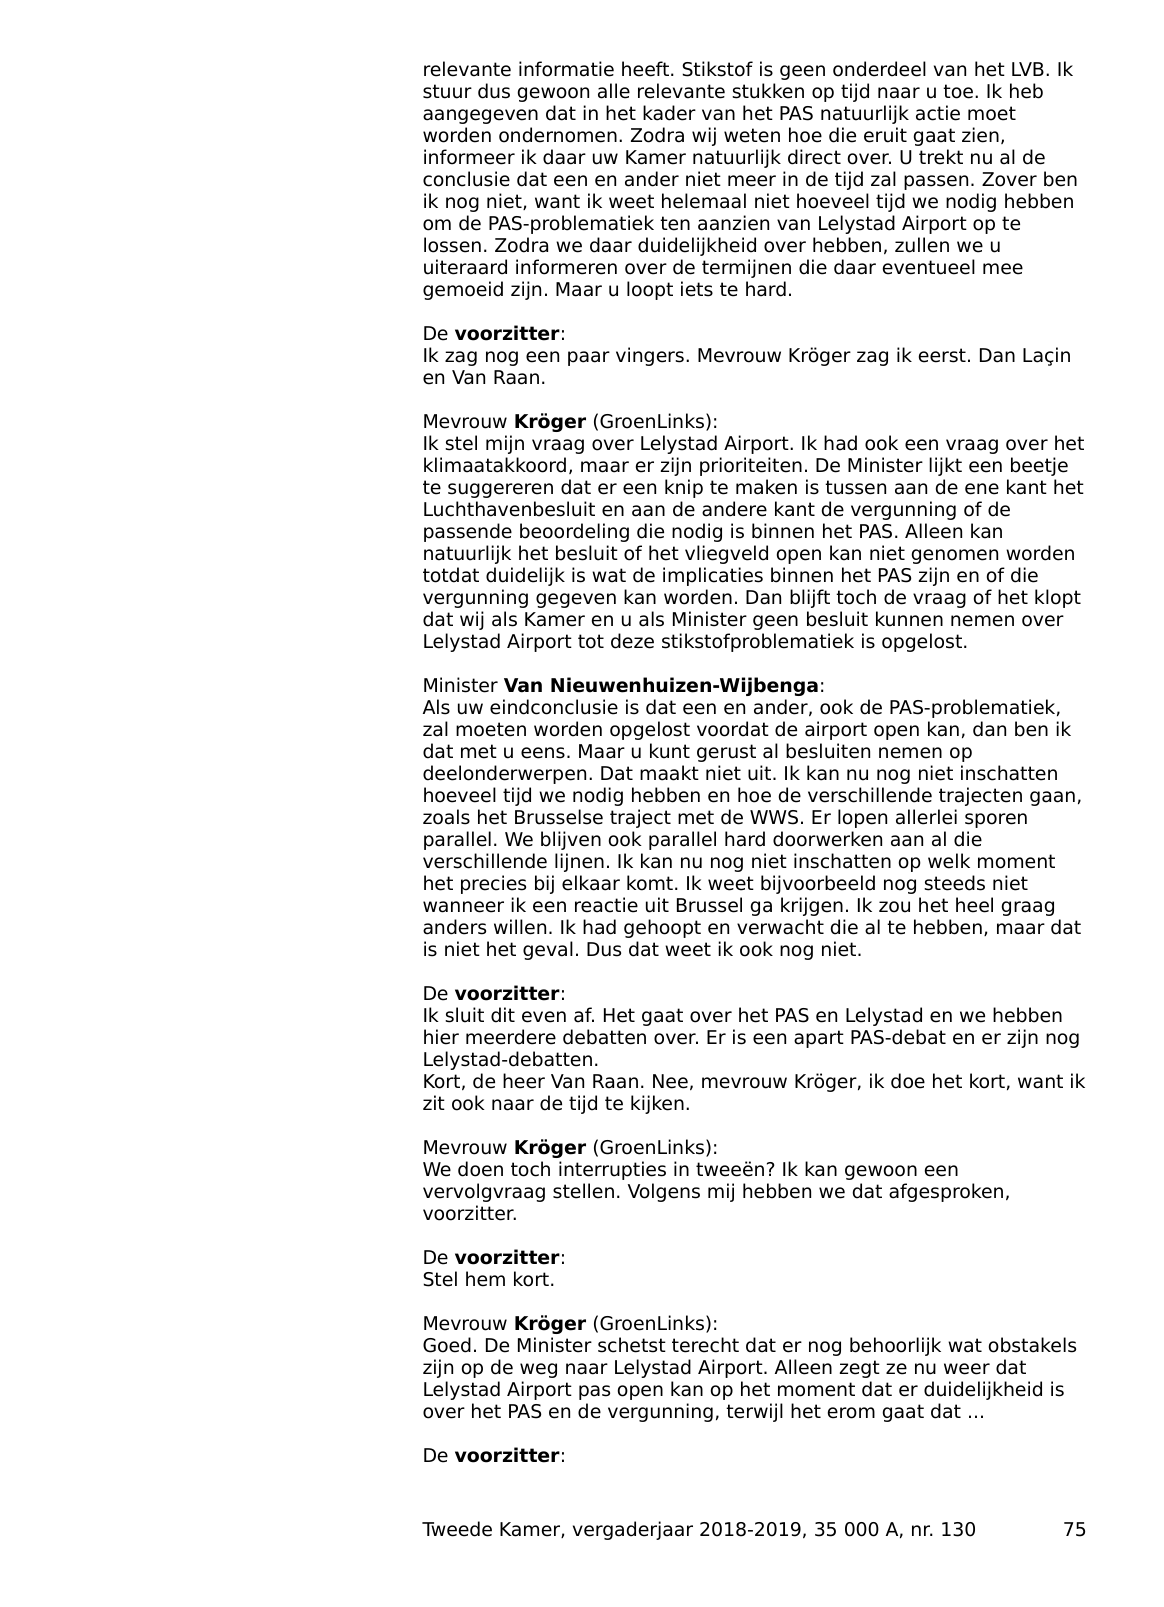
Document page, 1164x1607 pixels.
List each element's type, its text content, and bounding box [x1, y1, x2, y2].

text Mevrouw Kröger (GroenLinks): [422, 1137, 1087, 1159]
text Minister Van Nieuwenhuizen-Wijbenga: [422, 675, 1087, 697]
text De voorzitter: [422, 1445, 1087, 1467]
text Ik sluit dit even af. Het gaat over het PAS en Lelystad en we hebben hier meerdere debatten over. Er is een apart PAS-debat en er zijn nog Lelystad-debatten. [422, 1005, 1087, 1071]
text De voorzitter: [422, 1247, 1087, 1269]
text Als uw eindconclusie is dat een en ander, ook de PAS-problematiek, zal moeten worden opgelost voordat de airport open kan, dan ben ik dat met u eens. Maar u kunt gerust al besluiten nemen op deelonderwerpen. Dat maakt niet uit. Ik kan nu nog niet inschatten hoeveel tijd we nodig hebben en hoe de verschillende trajecten gaan, zoals het Brusselse traject met de WWS. Er lopen allerlei sporen parallel. We blijven ook parallel hard doorwerken aan al die verschillende lijnen. Ik kan nu nog niet inschatten op welk moment het precies bij elkaar komt. Ik weet bijvoorbeeld nog steeds niet wanneer ik een reactie uit Brussel ga krijgen. Ik zou het heel graag anders willen. Ik had gehoopt en verwacht die al te hebben, maar dat is niet het geval. Dus dat weet ik ook nog niet. [422, 697, 1087, 961]
text De voorzitter: [422, 983, 1087, 1005]
text relevante informatie heeft. Stikstof is geen onderdeel van het LVB. Ik stuur dus gewoon alle relevante stukken op tijd naar u toe. Ik heb aangegeven dat in het kader van het PAS natuurlijk actie moet worden ondernomen. Zodra wij weten hoe die eruit gaat zien, informeer ik daar uw Kamer natuurlijk direct over. U trekt nu al de conclusie dat een en ander niet meer in de tijd zal passen. Zover ben ik nog niet, want ik weet helemaal niet hoeveel tijd we nodig hebben om de PAS-problematiek ten aanzien van Lelystad Airport op te lossen. Zodra we daar duidelijkheid over hebben, zullen we u uiteraard informeren over de termijnen die daar eventueel mee gemoeid zijn. Maar u loopt iets te hard. [422, 59, 1087, 301]
text Kort, de heer Van Raan. Nee, mevrouw Kröger, ik doe het kort, want ik zit ook naar de tijd te kijken. [422, 1071, 1087, 1115]
text Goed. De Minister schetst terecht dat er nog behoorlijk wat obstakels zijn op de weg naar Lelystad Airport. Alleen zegt ze nu weer dat Lelystad Airport pas open kan op het moment dat er duidelijkheid is over het PAS en de vergunning, terwijl het erom gaat dat ... [422, 1335, 1087, 1423]
text De voorzitter: [422, 323, 1087, 345]
text Ik stel mijn vraag over Lelystad Airport. Ik had ook een vraag over het klimaatakkoord, maar er zijn prioriteiten. De Minister lijkt een beetje te suggereren dat er een knip te maken is tussen aan de ene kant het Luchthavenbesluit en aan de andere kant de vergunning of de passende beoordeling die nodig is binnen het PAS. Alleen kan natuurlijk het besluit of het vliegveld open kan niet genomen worden totdat duidelijk is wat de implicaties binnen het PAS zijn en of die vergunning gegeven kan worden. Dan blijft toch de vraag of het klopt dat wij als Kamer en u als Minister geen besluit kunnen nemen over Lelystad Airport tot deze stikstofproblematiek is opgelost. [422, 433, 1087, 653]
text Stel hem kort. [422, 1269, 1087, 1291]
text Mevrouw Kröger (GroenLinks): [422, 411, 1087, 433]
text Ik zag nog een paar vingers. Mevrouw Kröger zag ik eerst. Dan Laçin en Van Raan. [422, 345, 1087, 389]
text Mevrouw Kröger (GroenLinks): [422, 1313, 1087, 1335]
text We doen toch interrupties in tweeën? Ik kan gewoon een vervolgvraag stellen. Volgens mij hebben we dat afgesproken, voorzitter. [422, 1159, 1087, 1225]
